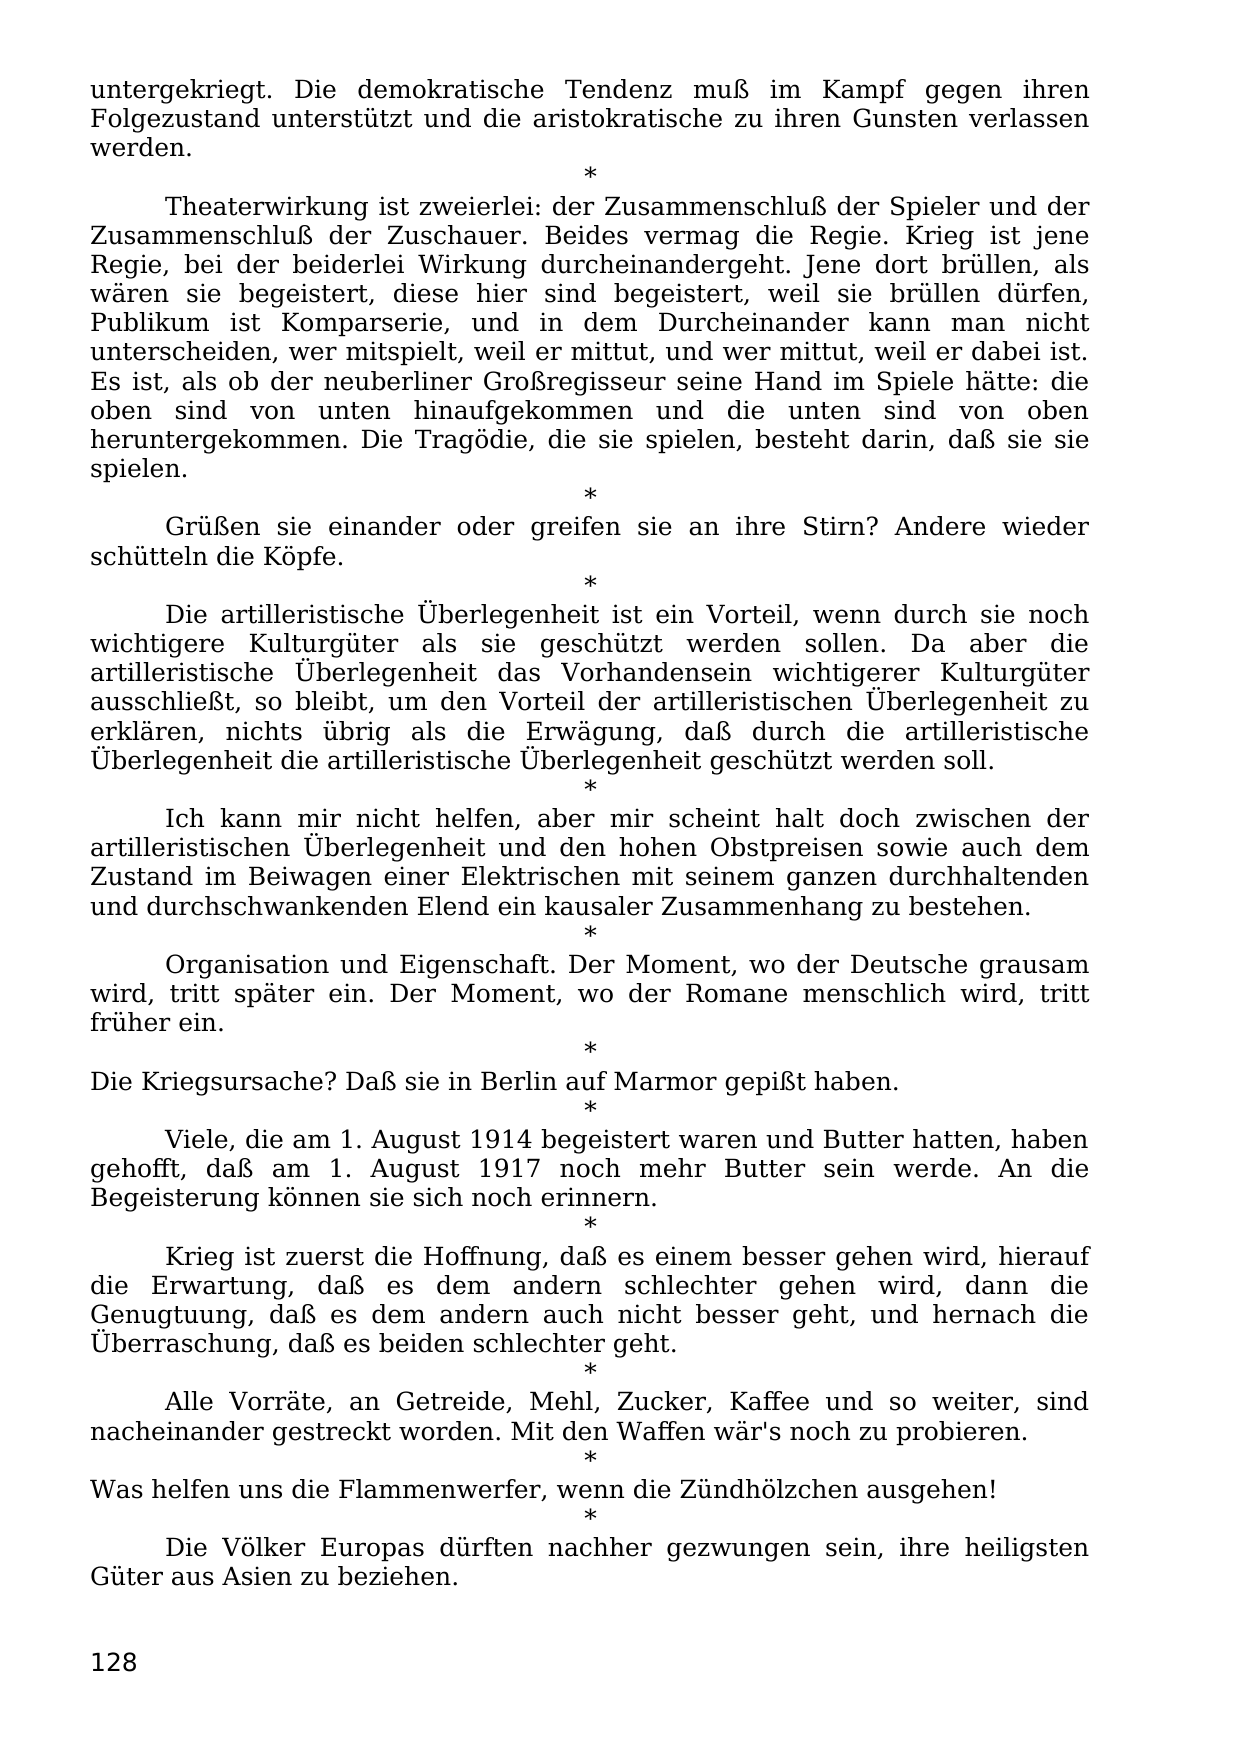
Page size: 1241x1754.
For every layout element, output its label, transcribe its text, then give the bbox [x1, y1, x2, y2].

text * [90, 1504, 1091, 1533]
text Was helfen uns die Flammenwerfer, wenn die Zündhölzchen ausgehen! [90, 1475, 1091, 1504]
text Krieg ist zuerst die Hoffnung, daß es einem besser gehen wird, hierauf die Erwartung, daß es dem andern schlechter gehen wird, dann die Genugtuung, daß es dem andern auch nicht besser geht, und hernach die Überraschung, daß es beiden schlechter geht. [90, 1242, 1091, 1358]
text * [90, 1212, 1091, 1242]
text Viele, die am 1. August 1914 begeistert waren und Butter hatten, haben gehofft, daß am 1. August 1917 noch mehr Butter sein werde. An die Begeisterung können sie sich noch erinnern. [90, 1125, 1091, 1212]
text Organisation und Eigenschaft. Der Moment, wo der Deutsche grausam wird, tritt später ein. Der Moment, wo der Romane menschlich wird, tritt früher ein. [90, 950, 1091, 1037]
text Die artilleristische Überlegenheit ist ein Vorteil, wenn durch sie noch wichtigere Kulturgüter als sie geschützt werden sollen. Da aber die artilleristische Überlegenheit das Vorhandensein wichtigerer Kulturgüter ausschließt, so bleibt, um den Vorteil der artilleristischen Überlegenheit zu erklären, nichts übrig als die Erwägung, daß durch die artilleristische Überlegenheit die artilleristische Überlegenheit geschützt werden soll. [90, 600, 1091, 775]
text untergekriegt. Die demokratische Tendenz muß im Kampf gegen ihren Folgezustand unterstützt und die aristokratische zu ihren Gunsten verlassen werden. [90, 75, 1091, 162]
text * [90, 775, 1091, 804]
text * [90, 1358, 1091, 1387]
text Theaterwirkung ist zweierlei: der Zusammenschluß der Spieler und der Zusammenschluß der Zuschauer. Beides vermag die Regie. Krieg ist jene Regie, bei der beiderlei Wirkung durcheinandergeht. Jene dort brüllen, als wären sie begeistert, diese hier sind begeistert, weil sie brüllen dürfen, Publikum ist Komparserie, und in dem Durcheinander kann man nicht unterscheiden, wer mitspielt, weil er mittut, und wer mittut, weil er dabei ist. Es ist, als ob der neuberliner Großregisseur seine Hand im Spiele hätte: die oben sind von unten hinaufgekommen und die unten sind von oben heruntergekommen. Die Tragödie, die sie spielen, besteht darin, daß sie sie spielen. [90, 192, 1091, 483]
text * [90, 921, 1091, 950]
text Grüßen sie einander oder greifen sie an ihre Stirn? Andere wieder schütteln die Köpfe. [90, 512, 1091, 571]
text * [90, 1037, 1091, 1067]
text Alle Vorräte, an Getreide, Mehl, Zucker, Kaffee und so weiter, sind nacheinander gestreckt worden. Mit den Waffen wär's noch zu probieren. [90, 1387, 1091, 1446]
text * [90, 571, 1091, 600]
text * [90, 1096, 1091, 1125]
text * [90, 1446, 1091, 1475]
text Die Völker Europas dürften nachher gezwungen sein, ihre heiligsten Güter aus Asien zu beziehen. [90, 1533, 1091, 1592]
text * [90, 162, 1091, 192]
text Die Kriegsursache? Daß sie in Berlin auf Marmor gepißt haben. [90, 1067, 1091, 1096]
text * [90, 483, 1091, 512]
text Ich kann mir nicht helfen, aber mir scheint halt doch zwischen der artilleristischen Überlegenheit und den hohen Obstpreisen sowie auch dem Zustand im Beiwagen einer Elektrischen mit seinem ganzen durchhaltenden und durchschwankenden Elend ein kausaler Zusammenhang zu bestehen. [90, 804, 1091, 921]
